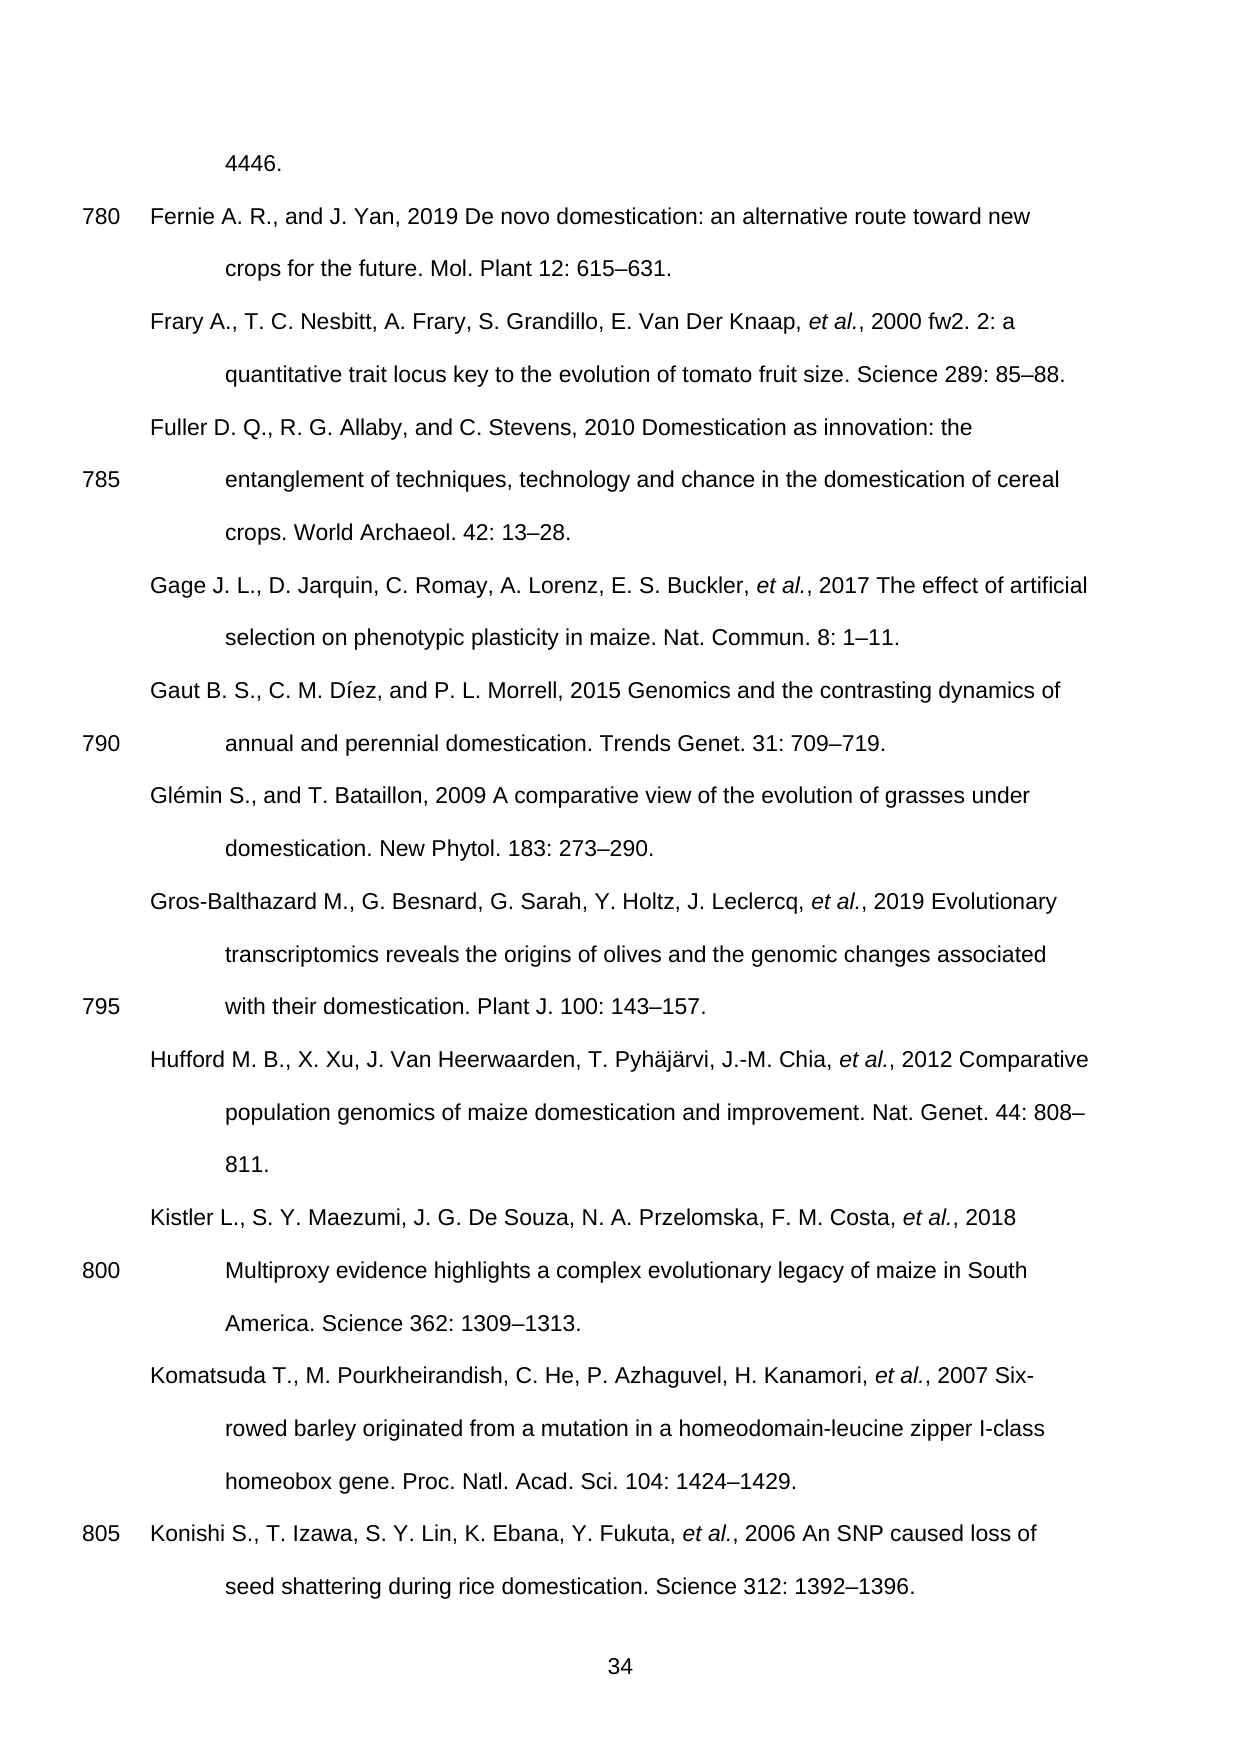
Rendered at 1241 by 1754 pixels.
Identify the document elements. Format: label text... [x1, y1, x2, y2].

text Kistler L., S. Y. Maezumi, J. G. De Souza, N. A. Przelomska, F. M. Costa, et al., 2018 Multiproxy evidence highlights a complex evolutionary legacy of maize in South America. Science 362: 1309–1313. [150, 1204, 1090, 1336]
text Fuller D. Q., R. G. Allaby, and C. Stevens, 2010 Domestication as innovation: the entanglement of techniques, technology and chance in the domestication of cereal crops. World Archaeol. 42: 13–28. [150, 413, 1090, 545]
text Gage J. L., D. Jarquin, C. Romay, A. Lorenz, E. S. Buckler, et al., 2017 The effect of artificial selection on phenotypic plasticity in maize. Nat. Commun. 8: 1–11. [150, 572, 1090, 651]
text Glémin S., and T. Bataillon, 2009 A comparative view of the evolution of grasses under domestication. New Phytol. 183: 273–290. [150, 782, 1090, 862]
text Frary A., T. C. Nesbitt, A. Frary, S. Grandillo, E. Van Der Knaap, et al., 2000 fw2. 2: a quantitative trait locus key to the evolution of tomato fruit size. Science 289: 85–88. [150, 308, 1090, 387]
text 4446. [150, 150, 1090, 176]
text Konishi S., T. Izawa, S. Y. Lin, K. Ebana, Y. Fukuta, et al., 2006 An SNP caused loss of seed shattering during rice domestication. Science 312: 1392–1396. [150, 1520, 1090, 1599]
text Fernie A. R., and J. Yan, 2019 De novo domestication: an alternative route toward new crops for the future. Mol. Plant 12: 615–631. [150, 203, 1090, 282]
text Gaut B. S., C. M. Díez, and P. L. Morrell, 2015 Genomics and the contrasting dynamics of annual and perennial domestication. Trends Genet. 31: 709–719. [150, 677, 1090, 756]
text Hufford M. B., X. Xu, J. Van Heerwaarden, T. Pyhäjärvi, J.-M. Chia, et al., 2012 Comparative population genomics of maize domestication and improvement. Nat. Genet. 44: 808–811. [150, 1046, 1090, 1178]
text Gros-Balthazard M., G. Besnard, G. Sarah, Y. Holtz, J. Leclercq, et al., 2019 Evolutionary transcriptomics reveals the origins of olives and the genomic changes associated with their domestication. Plant J. 100: 143–157. [150, 888, 1090, 1020]
text Komatsuda T., M. Pourkheirandish, C. He, P. Azhaguvel, H. Kanamori, et al., 2007 Six-rowed barley originated from a mutation in a homeodomain-leucine zipper I-class homeobox gene. Proc. Natl. Acad. Sci. 104: 1424–1429. [150, 1362, 1090, 1494]
